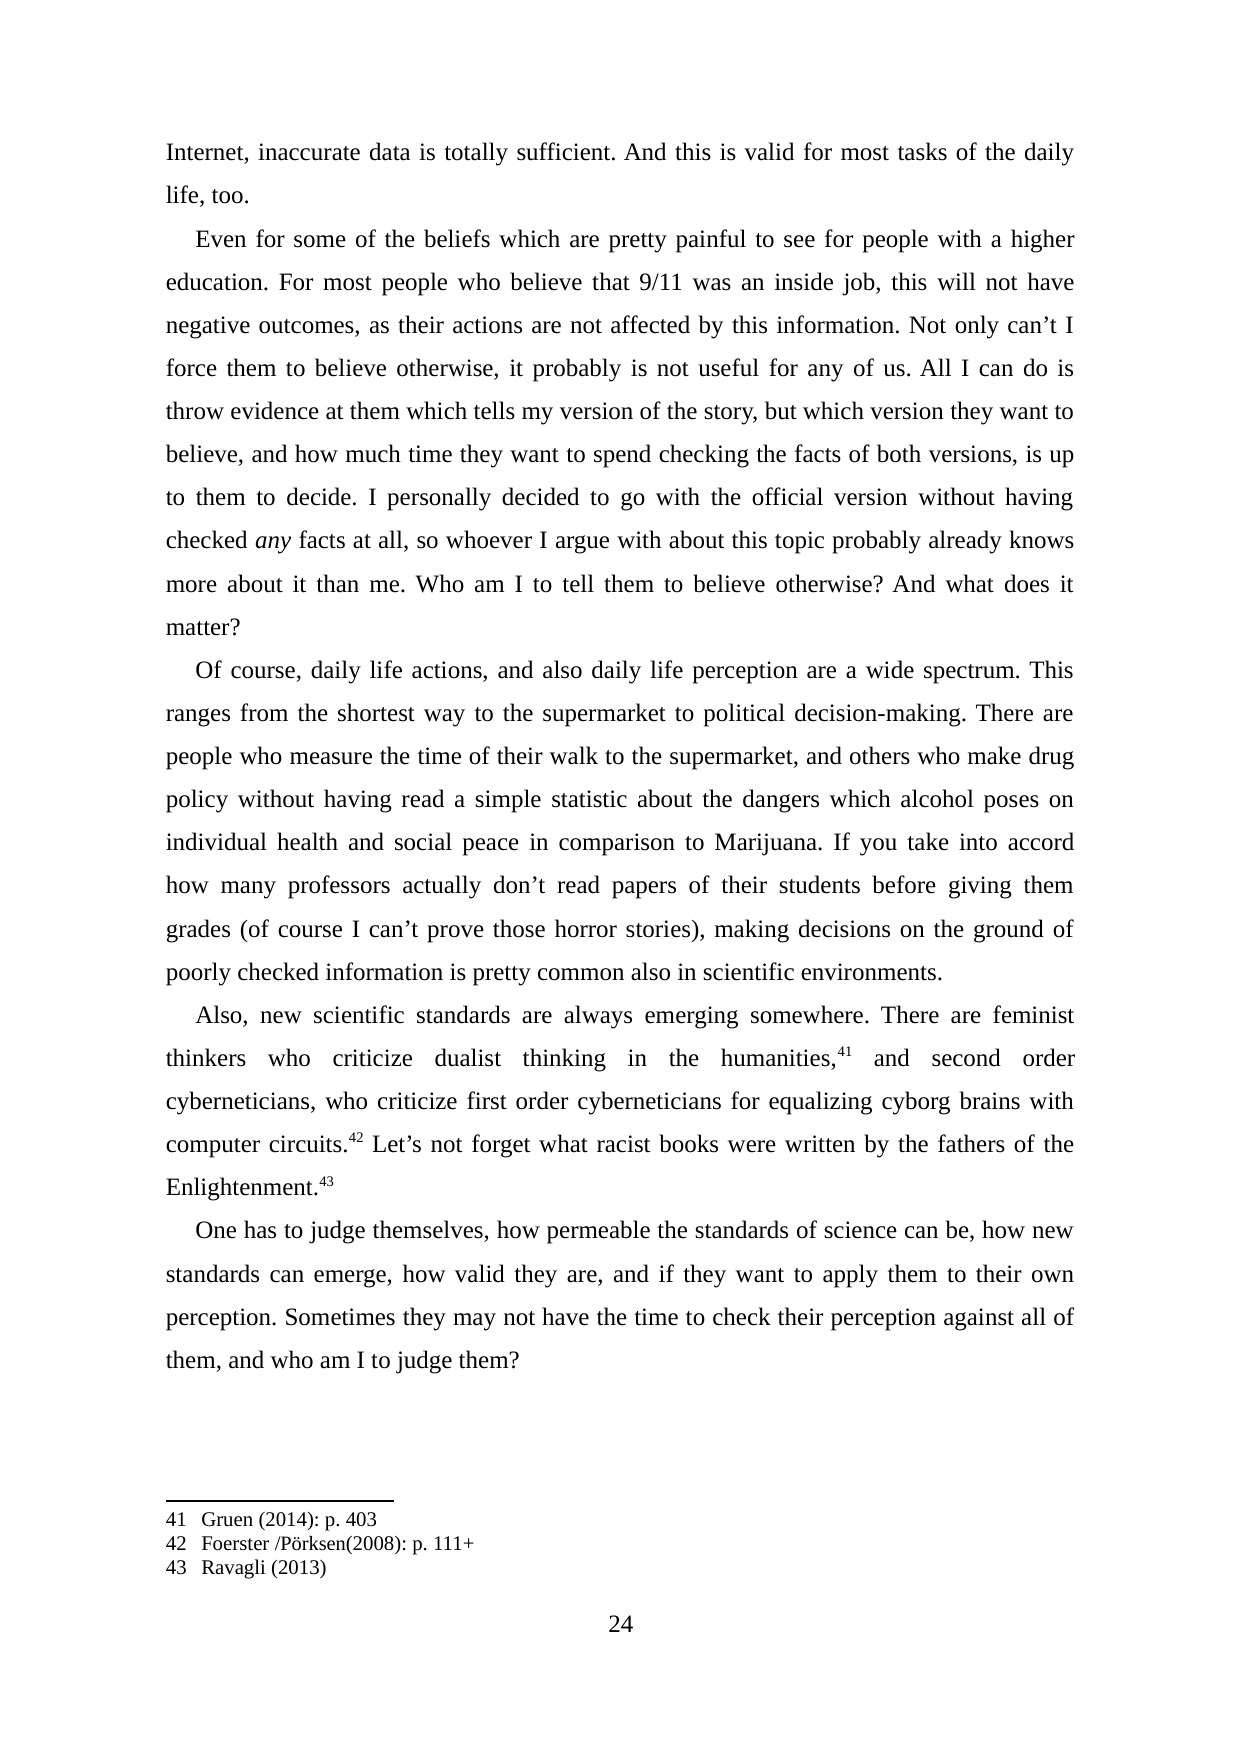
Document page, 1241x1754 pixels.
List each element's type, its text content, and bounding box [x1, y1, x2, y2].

text Even for some of the beliefs which are pretty painful to see for people with a higher education. For most people who believe that 9/11 was an inside job, this will not have negative outcomes, as their actions are not affected by this information. Not only can’t I force them to believe otherwise, it probably is not useful for any of us. All I can do is throw evidence at them which tells my version of the story, but which version they want to believe, and how much time they want to spend checking the facts of both versions, is up to them to decide. I personally decided to go with the official version without having checked any facts at all, so whoever I argue with about this topic probably already knows more about it than me. Who am I to tell them to believe otherwise? And what does it matter? [166, 224, 1075, 641]
text One has to judge themselves, how permeable the standards of science can be, how new standards can emerge, how valid they are, and if they want to apply them to their own perception. Sometimes they may not have the time to check their perception against all of them, and who am I to judge them? [166, 1216, 1075, 1374]
text Internet, inaccurate data is totally sufficient. And this is valid for most tasks of the daily life, too. [166, 137, 1075, 209]
text Gruen (2014): p. 403 [166, 1507, 1075, 1531]
text Of course, daily life actions, and also daily life perception are a wide spectrum. This ranges from the shortest way to the supermarket to political decision-making. There are people who measure the time of their walk to the supermarket, and others who make drug policy without having read a simple statistic about the dangers which alcohol poses on individual health and social peace in comparison to Marijuana. If you take into accord how many professors actually don’t read papers of their students before giving them grades (of course I can’t prove those horror stories), making decisions on the ground of poorly checked information is pretty common also in scientific environments. [166, 655, 1075, 986]
text Ravagli (2013) [166, 1555, 1075, 1579]
text Foerster /Pörksen(2008): p. 111+ [166, 1531, 1075, 1555]
text Also, new scientific standards are always emerging somewhere. There are feminist thinkers who criticize dualist thinking in the humanities, and second order cyberneticians, who criticize first order cyberneticians for equalizing cyborg brains with computer circuits. Let’s not forget what racist books were written by the fathers of the Enlightenment. [166, 1000, 1075, 1201]
